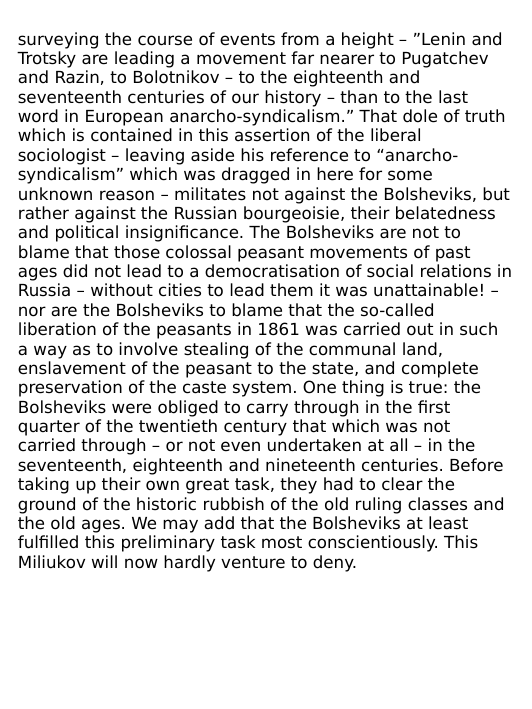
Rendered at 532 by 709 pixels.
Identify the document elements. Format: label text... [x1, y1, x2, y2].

text surveying the course of events from a height – ”Lenin and Trotsky are leading a movement far nearer to Pugatchev and Razin, to Bolotnikov – to the eighteenth and seventeenth centuries of our history – than to the last word in European anarcho-syndicalism.” That dole of truth which is contained in this assertion of the liberal sociologist – leaving aside his reference to “anarcho-syndicalism” which was dragged in here for some unknown reason – militates not against the Bolsheviks, but rather against the Russian bourgeoisie, their belatedness and political insignificance. The Bolsheviks are not to blame that those colossal peasant movements of past ages did not lead to a democratisation of social relations in Russia – without cities to lead them it was unattainable! – nor are the Bolsheviks to blame that the so-called liberation of the peasants in 1861 was carried out in such a way as to involve stealing of the communal land, enslavement of the peasant to the state, and complete preservation of the caste system. One thing is true: the Bolsheviks were obliged to carry through in the first quarter of the twentieth century that which was not carried through – or not even undertaken at all – in the seventeenth, eighteenth and nineteenth centuries. Before taking up their own great task, they had to clear the ground of the historic rubbish of the old ruling classes and the old ages. We may add that the Bolsheviks at least fulfilled this preliminary task most conscientiously. This Miliukov will now hardly venture to deny. [18, 29, 514, 572]
